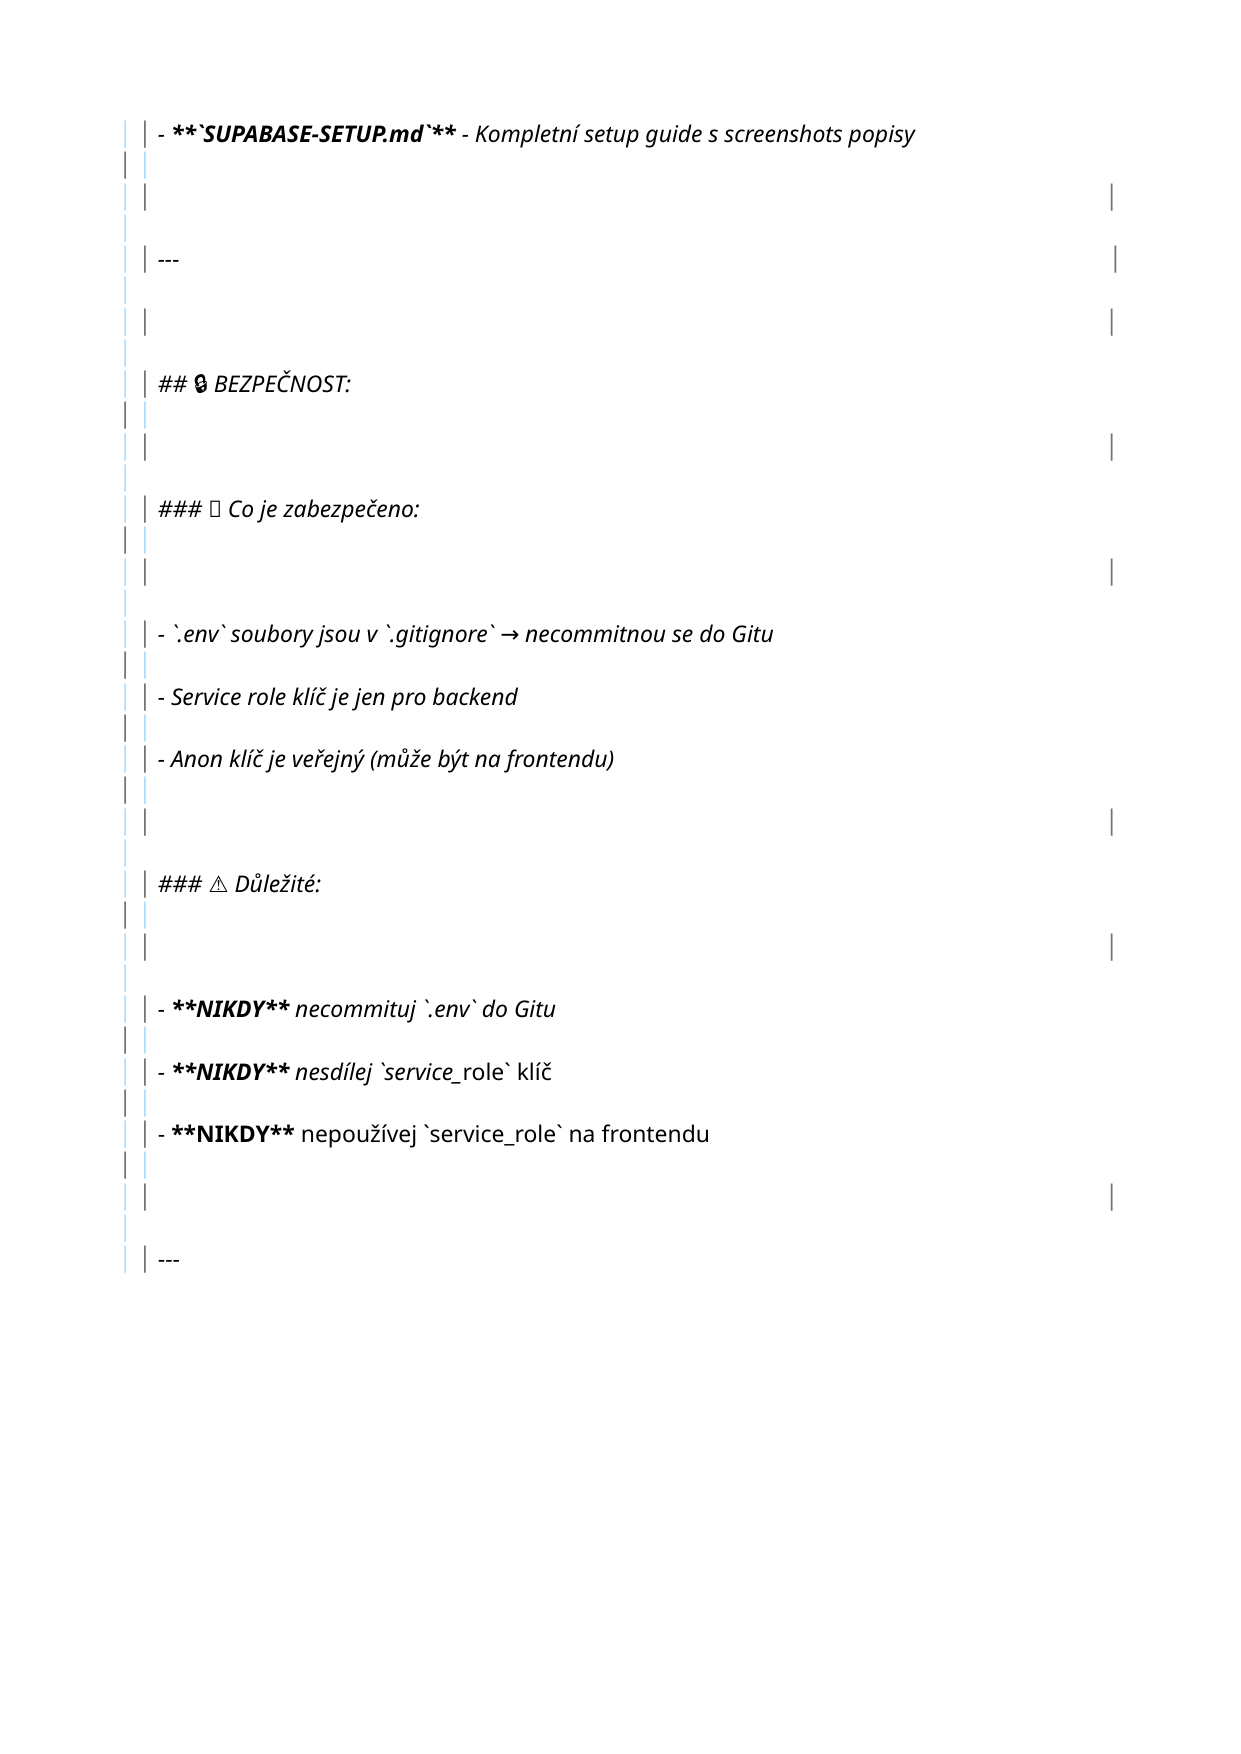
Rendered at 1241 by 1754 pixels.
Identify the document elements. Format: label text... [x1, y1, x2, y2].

text │ │ │ │ [118, 1181, 1122, 1243]
text │ │ - **NIKDY** necommituj `.env` do Gitu │ │ [118, 993, 1122, 1056]
text │ │ --- [118, 1243, 1122, 1274]
text │ │ - `.env` soubory jsou v `.gitignore` → necommitnou se do Gitu │ │ [118, 618, 1122, 681]
text │ │ - **NIKDY** nesdílej `service_role` klíč │ │ [118, 1056, 1122, 1118]
text │ │ - **NIKDY** nepoužívej `service_role` na frontendu │ │ [118, 1118, 1122, 1181]
text │ │ │ │ [118, 431, 1122, 493]
text │ │ │ │ [118, 806, 1122, 868]
text │ │ │ │ [118, 931, 1122, 993]
text │ │ │ │ [118, 181, 1122, 243]
text │ │ │ │ [118, 556, 1122, 618]
text │ │ - Anon klíč je veřejný (může být na frontendu) │ │ [118, 743, 1122, 806]
text │ │ --- │ │ [118, 243, 1122, 306]
text │ │ ## 🔒 BEZPEČNOST: │ │ [118, 368, 1122, 431]
text │ │ ### ✅ Co je zabezpečeno: │ │ [118, 493, 1122, 556]
text │ │ - Service role klíč je jen pro backend │ │ [118, 681, 1122, 743]
text │ │ - **`SUPABASE-SETUP.md`** - Kompletní setup guide s screenshots popisy │ │ [118, 118, 1122, 181]
text │ │ │ │ [118, 306, 1122, 368]
text │ │ ### ⚠️ Důležité: │ │ [118, 868, 1122, 931]
